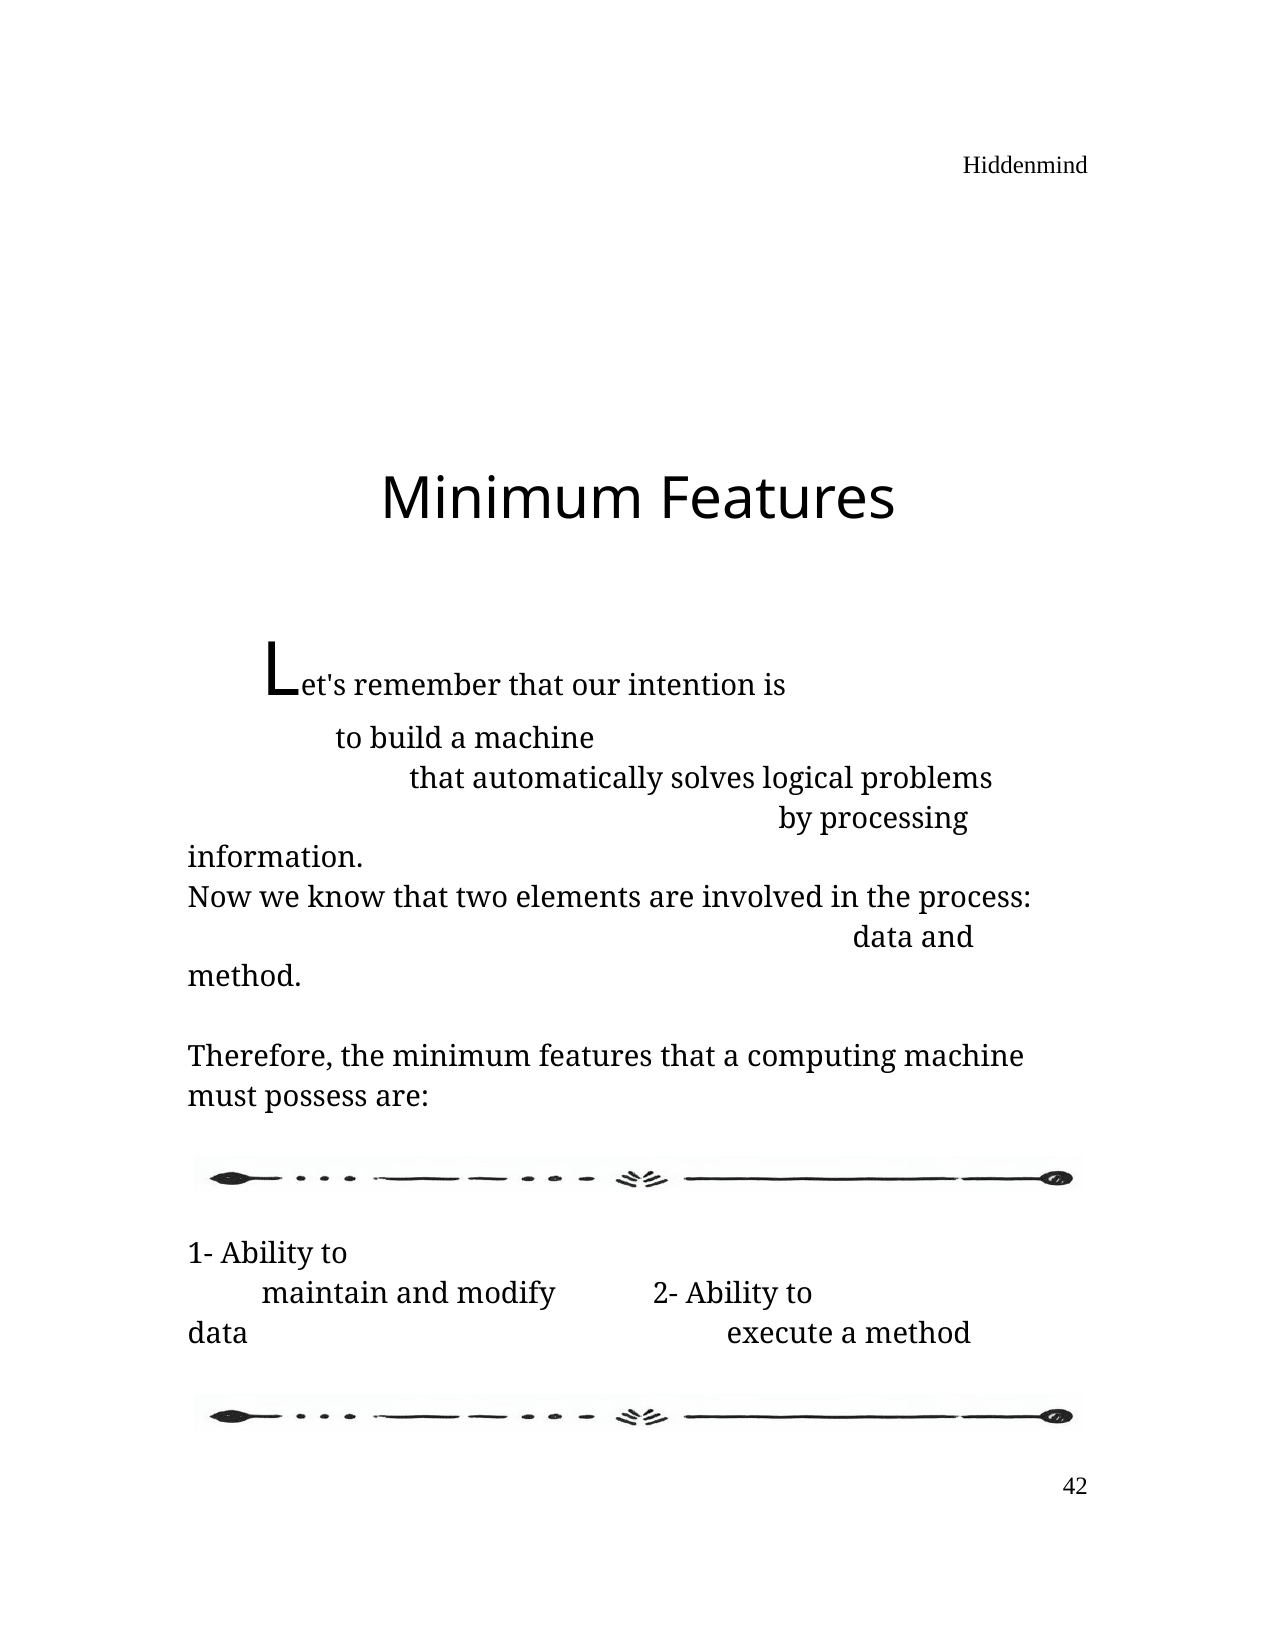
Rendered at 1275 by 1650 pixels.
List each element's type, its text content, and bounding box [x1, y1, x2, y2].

text maintain and modify data [187, 1272, 622, 1352]
text 1- Ability to [187, 1233, 622, 1272]
text Now we know that two elements are involved in the process: [187, 876, 1087, 916]
text Therefore, the minimum features that a computing machine must possess are: [187, 1035, 1087, 1114]
text data and method. [187, 916, 1087, 995]
picture [193, 1156, 1083, 1193]
text to build a machine [187, 718, 1087, 757]
text execute a method [652, 1312, 1087, 1352]
text Let's remember that our intention is [187, 615, 1087, 718]
text 2- Ability to [652, 1272, 1087, 1312]
text that automatically solves logical problems [187, 757, 1087, 797]
picture [193, 1394, 1083, 1431]
text by processing information. [187, 797, 1087, 876]
